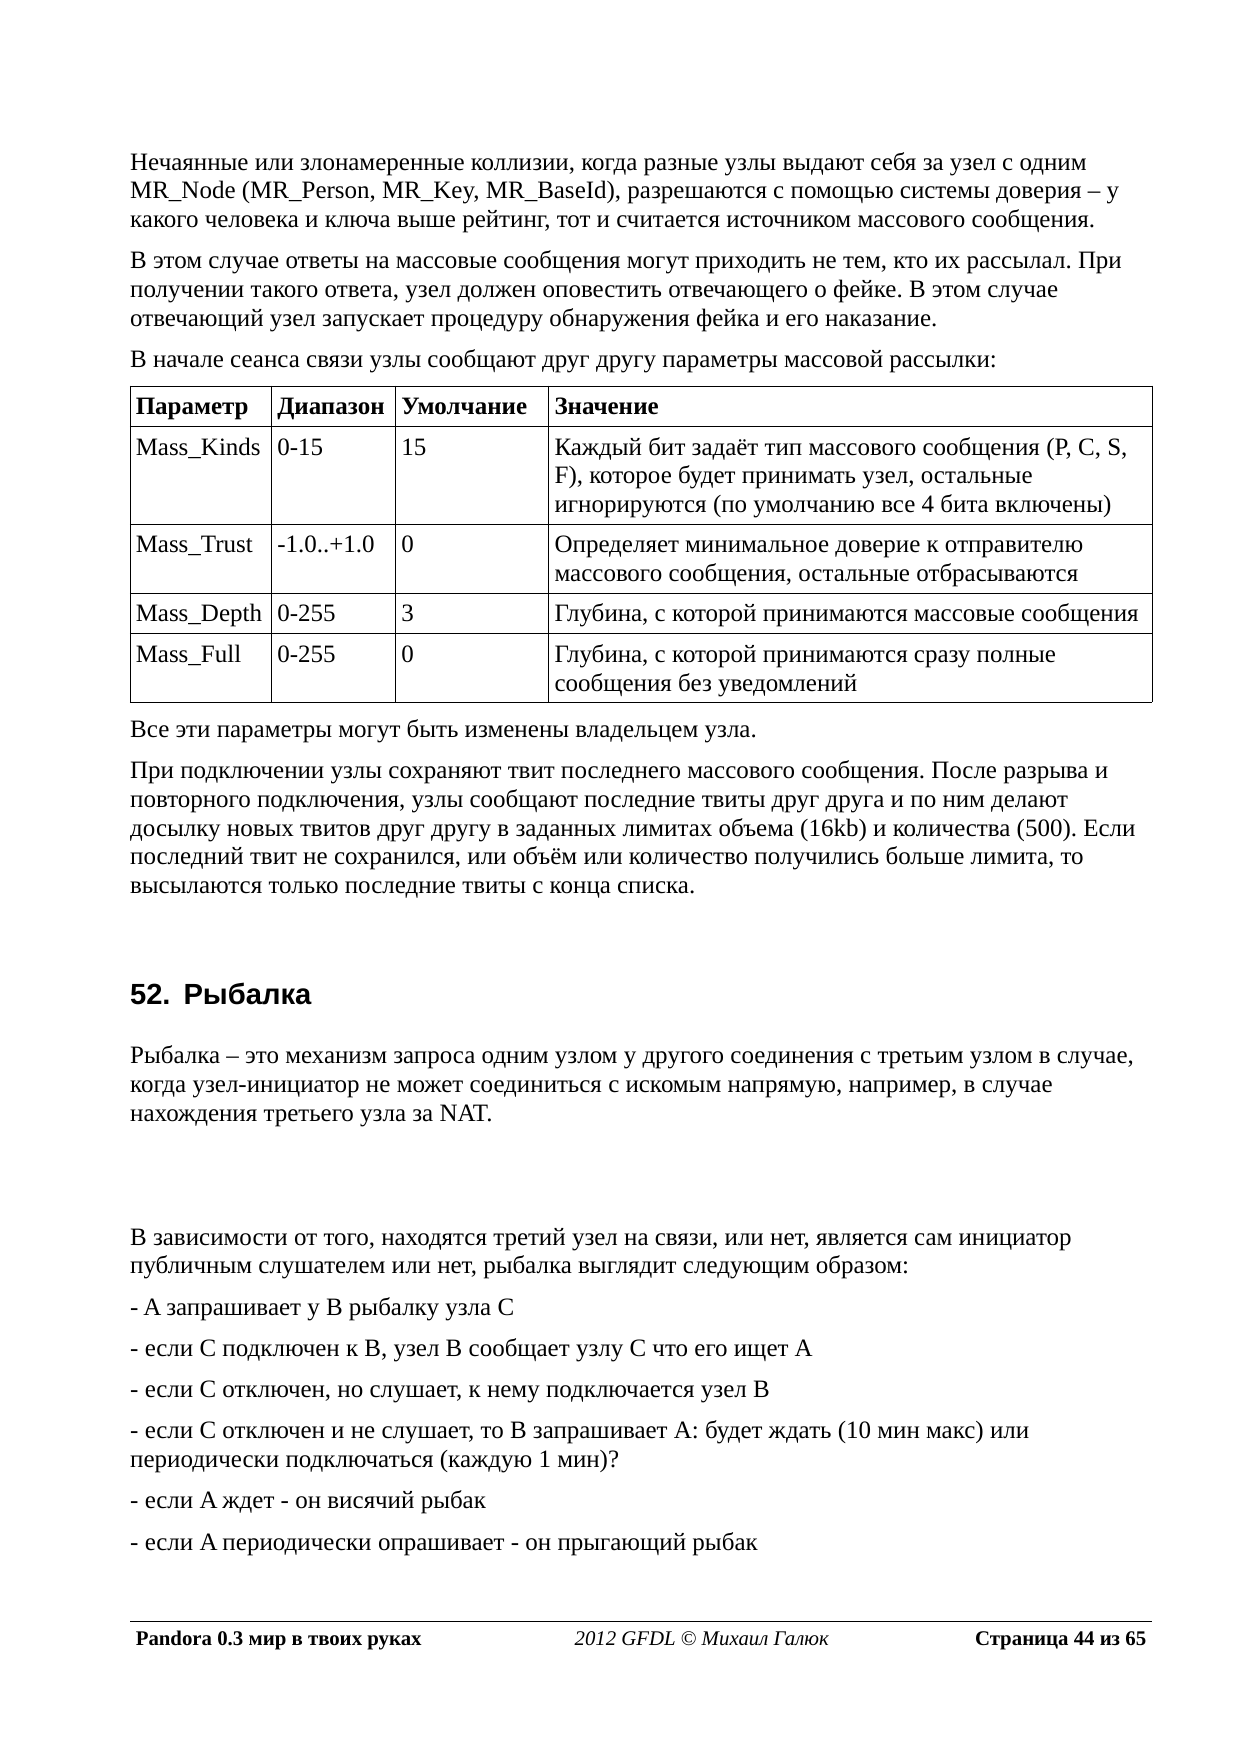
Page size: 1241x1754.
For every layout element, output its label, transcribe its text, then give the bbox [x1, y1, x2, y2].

table_header Диапазон [272, 387, 395, 426]
text При подключении узлы сохраняют твит последнего массового сообщения. После разрыва и повторного подключения, узлы сообщают последние твиты друг друга и по ним делают досылку новых твитов друг другу в заданных лимитах объема (16kb) и количества (500). Если последний твит не сохранился, или объём или количество получились больше лимита, то высылаются только последние твиты с конца списка. [130, 755, 1152, 899]
text В зависимости от того, находятся третий узел на связи, или нет, является сам инициатор публичным слушателем или нет, рыбалка выглядит следующим образом: [130, 1222, 1152, 1279]
subtitle Рыбалка [130, 977, 1152, 1010]
table_cell Mass_Depth [131, 594, 271, 633]
table_cell Глубина, с которой принимаются сразу полные сообщения без уведомлений [549, 634, 1152, 702]
table_cell Mass_Trust [131, 525, 271, 593]
text Рыбалка – это механизм запроса одним узлом у другого соединения с третьим узлом в случае, когда узел-инициатор не может соединиться с искомым напрямую, например, в случае нахождения третьего узла за NAT. [130, 1041, 1152, 1127]
table_header Значение [549, 387, 1152, 426]
text Нечаянные или злонамеренные коллизии, когда разные узлы выдают себя за узел с одним MR_Node (MR_Person, MR_Key, MR_BaseId), разрешаются с помощью системы доверия – у какого человека и ключа выше рейтинг, тот и считается источником массового сообщения. [130, 147, 1152, 233]
table_cell 0-255 [272, 634, 395, 702]
table_cell 15 [396, 427, 548, 524]
table_header Параметр [131, 387, 271, 426]
text - если C отключен и не слушает, то B запрашивает A: будет ждать (10 мин макс) или периодически подключаться (каждую 1 мин)? [130, 1416, 1152, 1473]
table_cell Глубина, с которой принимаются массовые сообщения [549, 594, 1152, 633]
table_header Умолчание [396, 387, 548, 426]
text Все эти параметры могут быть изменены владельцем узла. [130, 714, 1152, 743]
table_cell 0-255 [272, 594, 395, 633]
text - A запрашивает у B рыбалку узла C [130, 1292, 1152, 1321]
table_cell Каждый бит задаёт тип массового сообщения (P, C, S, F), которое будет принимать узел, остальные игнорируются (по умолчанию все 4 бита включены) [549, 427, 1152, 524]
text - если C подключен к B, узел B сообщает узлу C что его ищет A [130, 1333, 1152, 1362]
table_cell Определяет минимальное доверие к отправителю массового сообщения, остальные отбрасываются [549, 525, 1152, 593]
table_cell 3 [396, 594, 548, 633]
table_cell Mass_Kinds [131, 427, 271, 524]
text - если A ждет - он висячий рыбак [130, 1486, 1152, 1514]
table_cell 0 [396, 525, 548, 593]
table_cell Mass_Full [131, 634, 271, 702]
table_cell 0 [396, 634, 548, 702]
text - если A периодически опрашивает - он прыгающий рыбак [130, 1527, 1152, 1556]
text - если C отключен, но слушает, к нему подключается узел B [130, 1374, 1152, 1403]
text В начале сеанса связи узлы сообщают друг другу параметры массовой рассылки: [130, 344, 1152, 373]
table_cell -1.0..+1.0 [272, 525, 395, 593]
table_cell 0-15 [272, 427, 395, 524]
text В этом случае ответы на массовые сообщения могут приходить не тем, кто их рассылал. При получении такого ответа, узел должен оповестить отвечающего о фейке. В этом случае отвечающий узел запускает процедуру обнаружения фейка и его наказание. [130, 246, 1152, 332]
